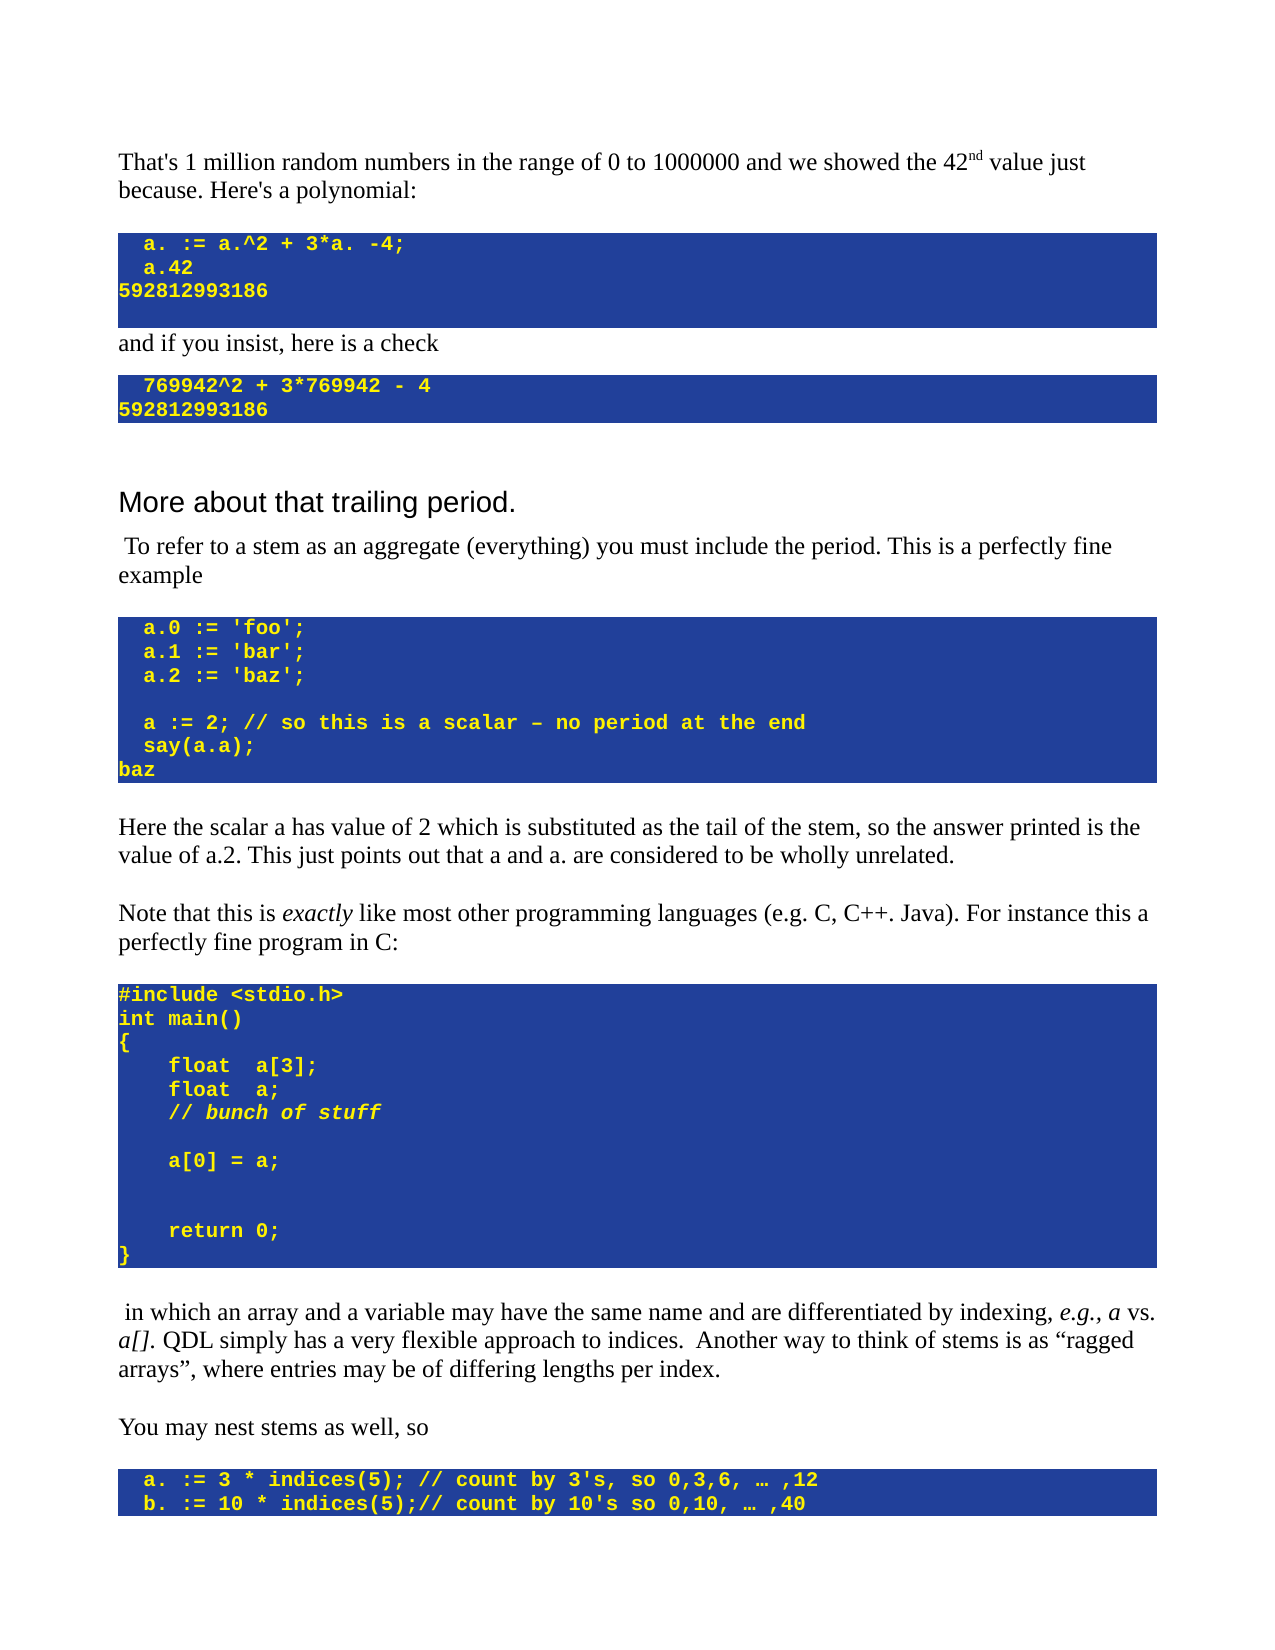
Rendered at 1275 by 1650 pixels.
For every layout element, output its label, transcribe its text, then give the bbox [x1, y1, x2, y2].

text a[0] = a; [118, 1149, 1157, 1173]
text 769942^2 + 3*769942 - 4 [118, 375, 1157, 399]
subtitle More about that trailing period. [118, 485, 1157, 518]
text } [118, 1244, 1157, 1268]
text a. := a.^2 + 3*a. -4; [118, 233, 1157, 257]
text int main() [118, 1008, 1157, 1031]
text #include <stdio.h> [118, 984, 1157, 1008]
text a. := 3 * indices(5); // count by 3's, so 0,3,6, … ,12 [118, 1469, 1157, 1493]
text float a[3]; [118, 1055, 1157, 1079]
text 592812993186 [118, 280, 1157, 328]
text b. := 10 * indices(5);// count by 10's so 0,10, … ,40 [118, 1493, 1157, 1516]
text a.42 [118, 257, 1157, 280]
text a.2 := 'baz'; [118, 664, 1157, 688]
text a.0 := 'foo'; [118, 617, 1157, 641]
text That's 1 million random numbers in the range of 0 to 1000000 and we showed the 42nd value just because. Here's a polynomial: [118, 147, 1157, 204]
text Here the scalar a has value of 2 which is substituted as the tail of the stem, so the answer printed is the value of a.2. This just points out that a and a. are considered to be wholly unrelated. Note that this is exactly like most other programming languages (e.g. C, C++. Java). For instance this a perfectly fine program in C: [118, 812, 1157, 984]
text return 0; [118, 1221, 1157, 1244]
text in which an array and a variable may have the same name and are differentiated by indexing, e.g., a vs. a[]. QDL simply has a very flexible approach to indices. Another way to think of stems is as “ragged arrays”, where entries may be of differing lengths per index. [118, 1297, 1157, 1383]
text { [118, 1031, 1157, 1055]
text baz [118, 759, 1157, 783]
text 592812993186 [118, 399, 1157, 423]
text say(a.a); [118, 736, 1157, 759]
text // bunch of stuff [118, 1102, 1157, 1126]
text a.1 := 'bar'; [118, 641, 1157, 664]
text a := 2; // so this is a scalar – no period at the end [118, 712, 1157, 736]
text and if you insist, here is a check [118, 328, 1157, 356]
text To refer to a stem as an aggregate (everything) you must include the period. This is a perfectly fine example [118, 531, 1157, 588]
text You may nest stems as well, so [118, 1412, 1157, 1440]
text float a; [118, 1079, 1157, 1102]
